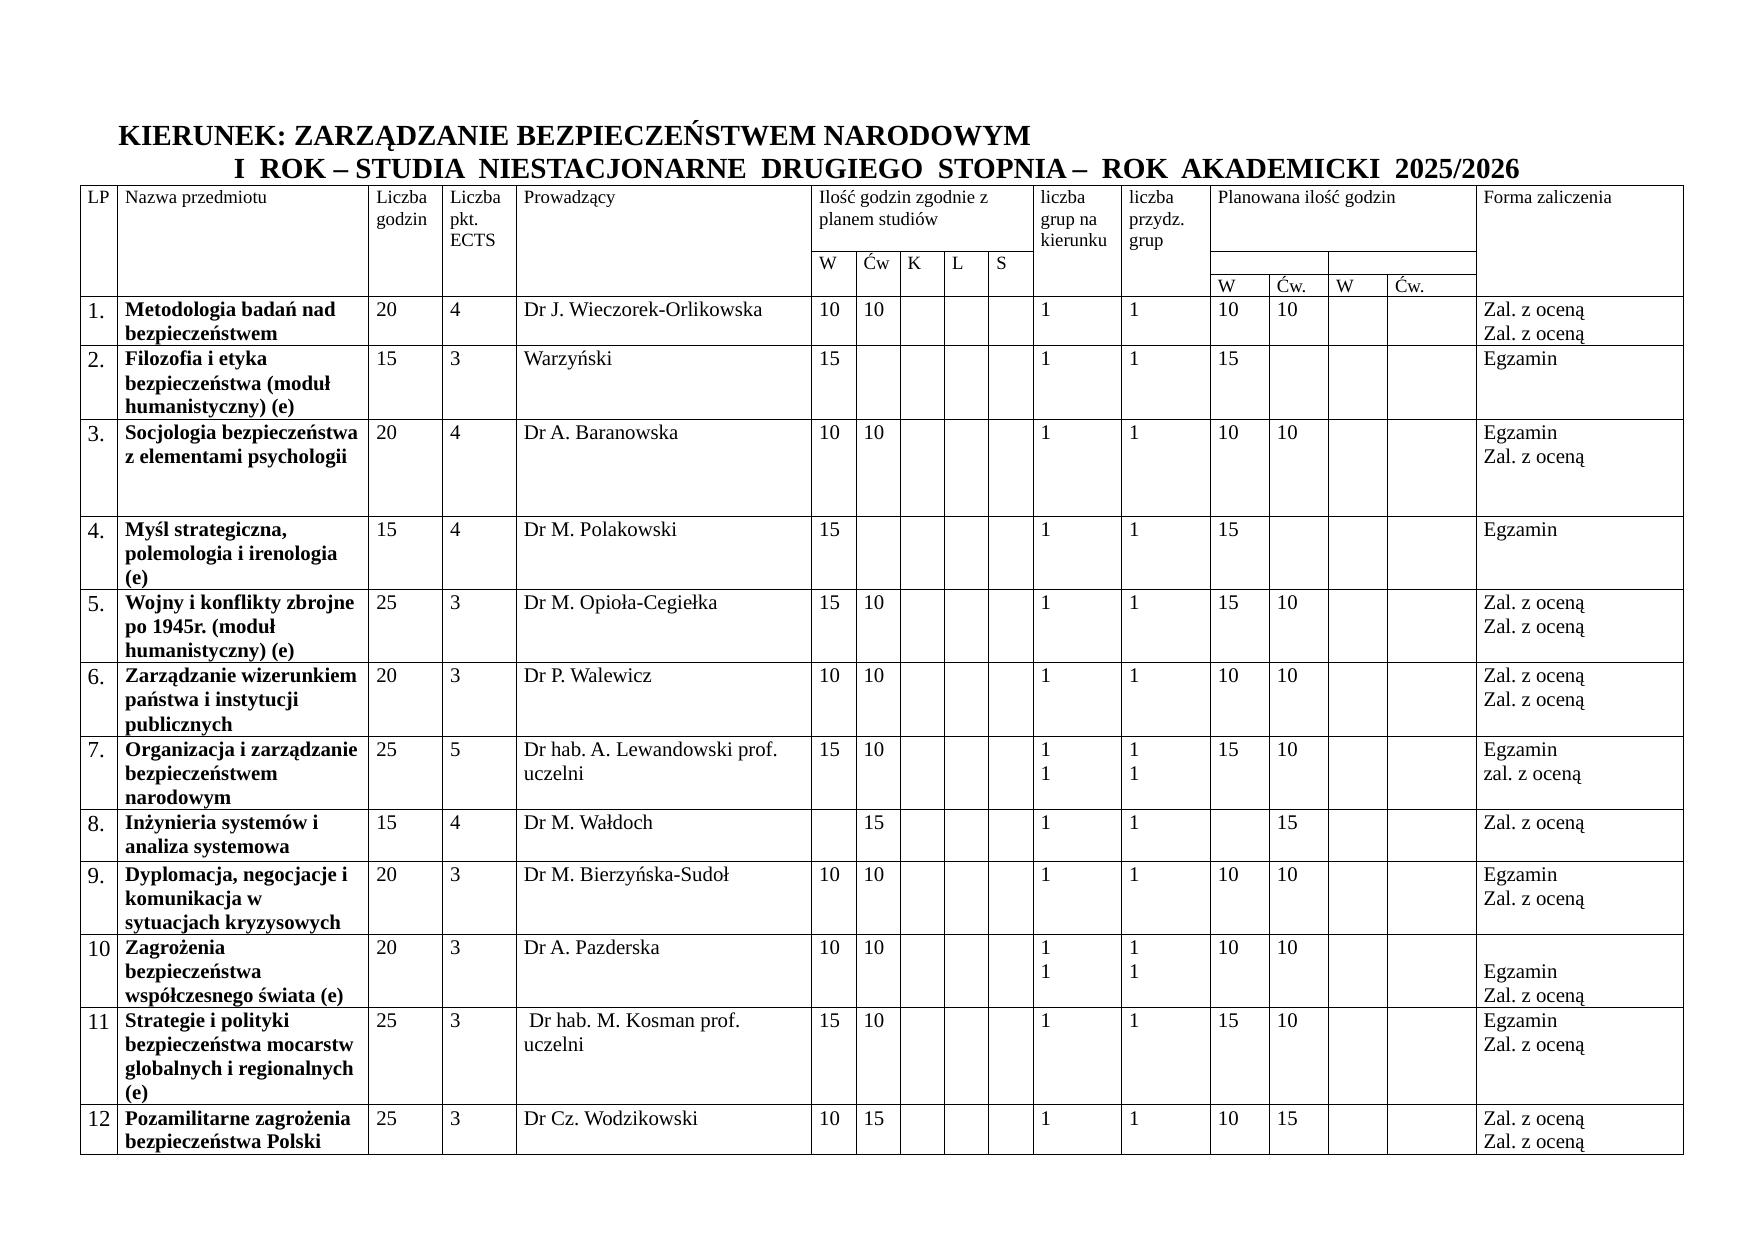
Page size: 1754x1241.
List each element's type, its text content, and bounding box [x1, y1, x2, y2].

table_header Forma zaliczenia [1477, 186, 1683, 296]
table_cell 15 [1211, 517, 1269, 589]
table_cell 4 [443, 810, 516, 861]
table_cell 10 [1211, 1105, 1269, 1153]
table_cell [901, 935, 944, 1007]
table_cell W [1329, 275, 1387, 296]
table_cell Zal. z oceną Zal. z oceną [1477, 1105, 1683, 1153]
table_cell 10 [1211, 862, 1269, 934]
table_cell 15 [857, 810, 900, 861]
table_cell Pozamilitarne zagrożenia bezpieczeństwa Polski [118, 1105, 368, 1153]
table_cell 15 [1211, 1008, 1269, 1104]
table_cell 4 [443, 517, 516, 589]
table_cell Dr M. Opioła-Cegiełka [517, 590, 811, 662]
table_cell Zal. z oceną Zal. z oceną [1477, 590, 1683, 662]
table_cell [989, 1008, 1033, 1104]
table_cell Ćw. [1388, 275, 1476, 296]
table_cell Egzamin [1477, 517, 1683, 589]
table_cell 10 [857, 663, 900, 736]
table_cell 25 [369, 590, 442, 662]
table_cell 1 [1034, 517, 1121, 589]
table_cell 20 [369, 862, 442, 934]
table_cell [1329, 297, 1387, 345]
table_cell [443, 274, 516, 296]
table_cell [945, 297, 988, 345]
table_cell Egzamin Zal. z oceną [1477, 935, 1683, 1007]
table_cell 10 [1211, 420, 1269, 516]
table_cell 3 [443, 590, 516, 662]
table_cell 5 [443, 737, 516, 809]
table_cell Egzamin Zal. z oceną [1477, 862, 1683, 934]
table_cell S [989, 252, 1033, 296]
table_cell 15 [812, 590, 856, 662]
table_cell [1329, 810, 1387, 861]
table_cell 10 [857, 420, 900, 516]
table_cell 10 [1211, 297, 1269, 345]
table_cell Inżynieria systemów i analiza systemowa [118, 810, 368, 861]
table_cell 1 [1122, 297, 1210, 345]
table_cell Zagrożenia bezpieczeństwa współczesnego świata (e) [118, 935, 368, 1007]
table_cell [1388, 862, 1476, 934]
table_cell 1 [1122, 862, 1210, 934]
table_cell Zarządzanie wizerunkiem państwa i instytucji publicznych [118, 663, 368, 736]
table_cell 10 [1211, 935, 1269, 1007]
table_cell [945, 346, 988, 418]
table_cell [945, 517, 988, 589]
table_cell [901, 1008, 944, 1104]
table_cell [1388, 1105, 1476, 1153]
table_cell [1270, 517, 1328, 589]
table_cell 1 [1034, 297, 1121, 345]
table_cell [1329, 252, 1476, 273]
table_cell 3 [443, 935, 516, 1007]
table_cell 3 [443, 1008, 516, 1104]
table_cell 5. [81, 590, 117, 662]
table_cell [989, 935, 1033, 1007]
table_cell [1329, 862, 1387, 934]
table_cell 25 [369, 737, 442, 809]
table_cell [1388, 1008, 1476, 1104]
table_cell 1 [1034, 346, 1121, 418]
table_cell Dr hab. M. Kosman prof. uczelni [517, 1008, 811, 1104]
table_cell [945, 935, 988, 1007]
table_cell 1 [1122, 346, 1210, 418]
table_cell 15 [1211, 737, 1269, 809]
table_cell 4 [443, 297, 516, 345]
table_cell [989, 663, 1033, 736]
table_cell 1 [1034, 1008, 1121, 1104]
table_cell Zal. z oceną Zal. z oceną [1477, 663, 1683, 736]
table_header liczba przydz. grup [1122, 186, 1210, 296]
table_cell [901, 297, 944, 345]
table_cell [443, 251, 516, 273]
table_cell Myśl strategiczna, polemologia i irenologia (e) [118, 517, 368, 589]
table_cell [989, 862, 1033, 934]
table_header liczba grup na kierunku [1034, 186, 1121, 296]
table_cell [1329, 663, 1387, 736]
table_cell 10 [1270, 420, 1328, 516]
table_cell 1 [1122, 810, 1210, 861]
table_cell 10 [1270, 663, 1328, 736]
table_cell Dr M. Polakowski [517, 517, 811, 589]
table_cell [1388, 346, 1476, 418]
table_cell [1329, 590, 1387, 662]
table_cell Dr A. Baranowska [517, 420, 811, 516]
table_cell [945, 810, 988, 861]
table_cell 1 [1034, 663, 1121, 736]
table_cell 9. [81, 862, 117, 934]
table_cell 20 [369, 663, 442, 736]
table_cell 15 [369, 517, 442, 589]
table_cell 10 [1211, 663, 1269, 736]
table_cell [1388, 737, 1476, 809]
table_header Ilość godzin zgodnie z planem studiów [812, 186, 1033, 251]
table_cell 10 [812, 1105, 856, 1153]
table_cell 12 [81, 1105, 117, 1153]
table_cell Dyplomacja, negocjacje i komunikacja w sytuacjach kryzysowych [118, 862, 368, 934]
table_cell 10 [1270, 935, 1328, 1007]
table_cell 1 [1122, 517, 1210, 589]
table_cell Filozofia i etyka bezpieczeństwa (moduł humanistyczny) (e) [118, 346, 368, 418]
table_cell 11 [81, 1008, 117, 1104]
table_cell 1 [1034, 590, 1121, 662]
table_cell 10 [857, 297, 900, 345]
table_cell [901, 862, 944, 934]
table_cell [812, 810, 856, 861]
table_cell 15 [1211, 590, 1269, 662]
table_cell [945, 663, 988, 736]
table_cell 10 [812, 935, 856, 1007]
table_header Planowana ilość godzin [1211, 186, 1476, 251]
table_cell [989, 737, 1033, 809]
table_cell 25 [369, 1105, 442, 1153]
table_cell 2. [81, 346, 117, 418]
table_cell Egzamin [1477, 346, 1683, 418]
table_cell 15 [1270, 810, 1328, 861]
table_cell 10 [1270, 737, 1328, 809]
table_cell [989, 590, 1033, 662]
table_cell [1388, 810, 1476, 861]
table_cell Dr J. Wieczorek-Orlikowska [517, 297, 811, 345]
table_cell [945, 737, 988, 809]
table_cell [1329, 420, 1387, 516]
table_cell 20 [369, 297, 442, 345]
table_cell [901, 737, 944, 809]
table_cell [989, 1105, 1033, 1153]
table_cell 1 [1034, 810, 1121, 861]
table_cell 10 [857, 737, 900, 809]
table_cell Ćw. [1270, 275, 1328, 296]
table_cell 3 [443, 346, 516, 418]
table_cell [1388, 517, 1476, 589]
table_header Prowadzący [517, 186, 811, 296]
table_cell 1 [1034, 420, 1121, 516]
table_cell 10 [857, 590, 900, 662]
table_cell Zal. z oceną Zal. z oceną [1477, 297, 1683, 345]
table_cell [1388, 935, 1476, 1007]
table_cell Wojny i konflikty zbrojne po 1945r. (moduł humanistyczny) (e) [118, 590, 368, 662]
table_cell 10 [812, 420, 856, 516]
table_cell 20 [369, 420, 442, 516]
table_cell [945, 590, 988, 662]
table_cell [989, 420, 1033, 516]
table_cell [1329, 346, 1387, 418]
subtitle I ROK – STUDIA NIESTACJONARNE DRUGIEGO STOPNIA – ROK AKADEMICKI 2025/2026 [118, 152, 1636, 185]
table_cell 4. [81, 517, 117, 589]
table_cell 10 [1270, 1008, 1328, 1104]
table_cell 15 [857, 1105, 900, 1153]
table_cell 3. [81, 420, 117, 516]
table_cell Dr Cz. Wodzikowski [517, 1105, 811, 1153]
table_cell 7. [81, 737, 117, 809]
table_header Liczba godzin [369, 186, 442, 296]
table_cell [1388, 663, 1476, 736]
table_cell 15 [812, 737, 856, 809]
table_cell 1 1 [1122, 935, 1210, 1007]
table_cell [1388, 297, 1476, 345]
table_cell 1 [1034, 1105, 1121, 1153]
table_cell W [812, 252, 856, 296]
table_cell 15 [369, 346, 442, 418]
table_cell [901, 346, 944, 418]
table_cell 3 [443, 1105, 516, 1153]
table_cell 1 1 [1122, 737, 1210, 809]
table_cell [901, 517, 944, 589]
table_cell [901, 420, 944, 516]
table_cell Egzamin Zal. z oceną [1477, 1008, 1683, 1104]
table_cell 6. [81, 663, 117, 736]
table_cell Ćw [857, 252, 900, 296]
table_cell Dr M. Bierzyńska-Sudoł [517, 862, 811, 934]
table_cell Warzyński [517, 346, 811, 418]
table_cell 1. [81, 297, 117, 345]
table_cell Organizacja i zarządzanie bezpieczeństwem narodowym [118, 737, 368, 809]
table_cell [945, 1105, 988, 1153]
table_cell W [1211, 275, 1269, 296]
table_cell 10 [857, 862, 900, 934]
table_cell 10 [1270, 297, 1328, 345]
table_cell [857, 517, 900, 589]
table_cell [1270, 346, 1328, 418]
table_cell [901, 810, 944, 861]
table_cell 10 [1270, 590, 1328, 662]
table_cell [1329, 1105, 1387, 1153]
table_cell Dr A. Pazderska [517, 935, 811, 1007]
table_cell [1329, 935, 1387, 1007]
table_cell [989, 810, 1033, 861]
table_cell Zal. z oceną [1477, 810, 1683, 861]
table_cell [945, 862, 988, 934]
table_cell [1388, 590, 1476, 662]
table_cell Strategie i polityki bezpieczeństwa mocarstw globalnych i regionalnych (e) [118, 1008, 368, 1104]
table_cell 15 [812, 1008, 856, 1104]
table_cell 15 [369, 810, 442, 861]
table_cell 8. [81, 810, 117, 861]
table_cell 4 [443, 420, 516, 516]
table_cell L [945, 252, 988, 296]
table_cell [1211, 810, 1269, 861]
subtitle KIERUNEK: ZARZĄDZANIE BEZPIECZEŃSTWEM NARODOWYM [118, 118, 1636, 152]
table_cell [945, 1008, 988, 1104]
table_cell [901, 590, 944, 662]
table_cell 1 [1122, 420, 1210, 516]
table_cell [1211, 252, 1328, 273]
table_cell Egzamin zal. z oceną [1477, 737, 1683, 809]
table_cell [1329, 517, 1387, 589]
table_cell [901, 663, 944, 736]
table_cell 1 [1122, 1008, 1210, 1104]
table_cell 1 1 [1034, 935, 1121, 1007]
table_cell K [901, 252, 944, 296]
table_cell 1 [1122, 590, 1210, 662]
table_cell 15 [1270, 1105, 1328, 1153]
table_cell [1388, 420, 1476, 516]
table_cell Socjologia bezpieczeństwa z elementami psychologii [118, 420, 368, 516]
table_cell [901, 1105, 944, 1153]
table_cell [857, 346, 900, 418]
table_cell 1 [1122, 1105, 1210, 1153]
table_cell [989, 297, 1033, 345]
table_cell Dr P. Walewicz [517, 663, 811, 736]
table_cell 10 [857, 1008, 900, 1104]
table_cell Egzamin Zal. z oceną [1477, 420, 1683, 516]
table_cell 1 1 [1034, 737, 1121, 809]
table_cell [989, 517, 1033, 589]
table_cell 15 [812, 346, 856, 418]
table_cell [945, 420, 988, 516]
table_cell 1 [1122, 663, 1210, 736]
table_cell 10 [81, 935, 117, 1007]
table_cell 3 [443, 862, 516, 934]
table_cell 10 [1270, 862, 1328, 934]
table_header Liczba pkt. ECTS [443, 186, 516, 251]
table_cell Dr M. Wałdoch [517, 810, 811, 861]
table_cell 20 [369, 935, 442, 1007]
table_cell 10 [812, 297, 856, 345]
table_cell [989, 346, 1033, 418]
table_cell [1329, 1008, 1387, 1104]
table_cell 3 [443, 663, 516, 736]
table_cell 10 [812, 862, 856, 934]
table_cell 15 [1211, 346, 1269, 418]
table_cell 25 [369, 1008, 442, 1104]
table_cell [1329, 737, 1387, 809]
table_cell 10 [812, 663, 856, 736]
table_cell Metodologia badań nad bezpieczeństwem [118, 297, 368, 345]
table_cell 1 [1034, 862, 1121, 934]
table_header LP [81, 186, 117, 296]
table_header Nazwa przedmiotu [118, 186, 368, 296]
table_cell Dr hab. A. Lewandowski prof. uczelni [517, 737, 811, 809]
table_cell 15 [812, 517, 856, 589]
table_cell 10 [857, 935, 900, 1007]
